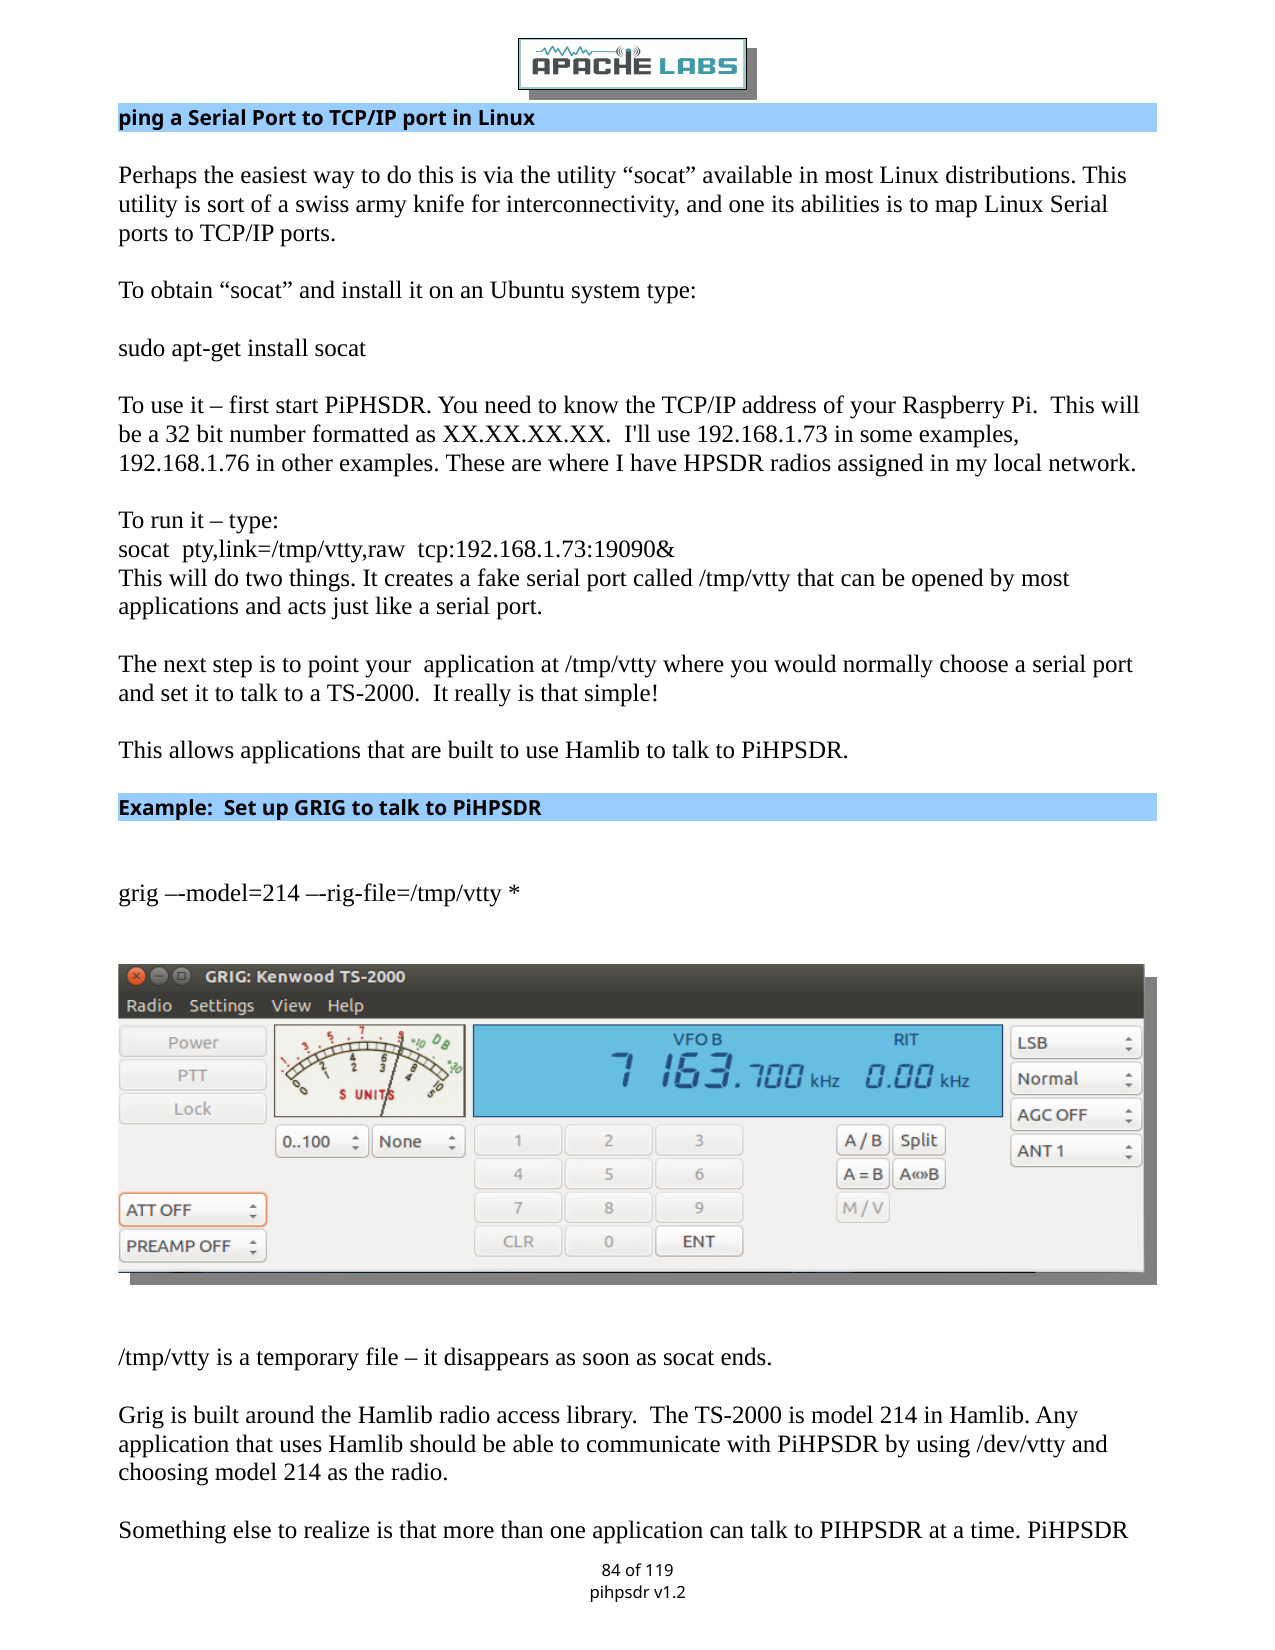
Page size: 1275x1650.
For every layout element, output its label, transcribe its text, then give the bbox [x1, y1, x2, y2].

text sudo apt-get install socat [118, 333, 1157, 361]
text Grig is built around the Hamlib radio access library. The TS-2000 is model 214 in Hamlib. Any application that uses Hamlib should be able to communicate with PiHPSDR by using /dev/vtty and choosing model 214 as the radio. [118, 1400, 1157, 1486]
text /tmp/vtty is a temporary file – it disappears as soon as socat ends. [118, 1342, 1157, 1371]
text grig –-model=214 –-rig-file=/tmp/vtty * [118, 878, 1157, 907]
subtitle Example: Set up GRIG to talk to PiHPSDR [118, 793, 1157, 821]
text Perhaps the easiest way to do this is via the utility “socat” available in most Linux distributions. This utility is sort of a swiss army knife for interconnectivity, and one its abilities is to map Linux Serial ports to TCP/IP ports. [118, 160, 1157, 246]
text To obtain “socat” and install it on an Ubuntu system type: [118, 275, 1157, 304]
text This will do two things. It creates a fake serial port called /tmp/vtty that can be opened by most applications and acts just like a serial port. [118, 563, 1157, 620]
subtitle ping a Serial Port to TCP/IP port in Linux [118, 103, 1157, 132]
text This allows applications that are built to use Hamlib to talk to PiHPSDR. [118, 735, 1157, 764]
text To use it – first start PiPHSDR. You need to know the TCP/IP address of your Raspberry Pi. This will be a 32 bit number formatted as XX.XX.XX.XX. I'll use 192.168.1.73 in some examples, 192.168.1.76 in other examples. These are where I have HPSDR radios assigned in my local network. [118, 390, 1157, 476]
text Something else to realize is that more than one application can talk to PIHPSDR at a time. PiHPSDR [118, 1515, 1157, 1544]
text The next step is to point your application at /tmp/vtty where you would normally choose a serial port and set it to talk to a TS-2000. It really is that simple! [118, 649, 1157, 706]
picture [118, 964, 1145, 1273]
picture [521, 40, 744, 87]
text To run it – type: [118, 505, 1157, 534]
text socat pty,link=/tmp/vtty,raw tcp:192.168.1.73:19090& [118, 534, 1157, 563]
